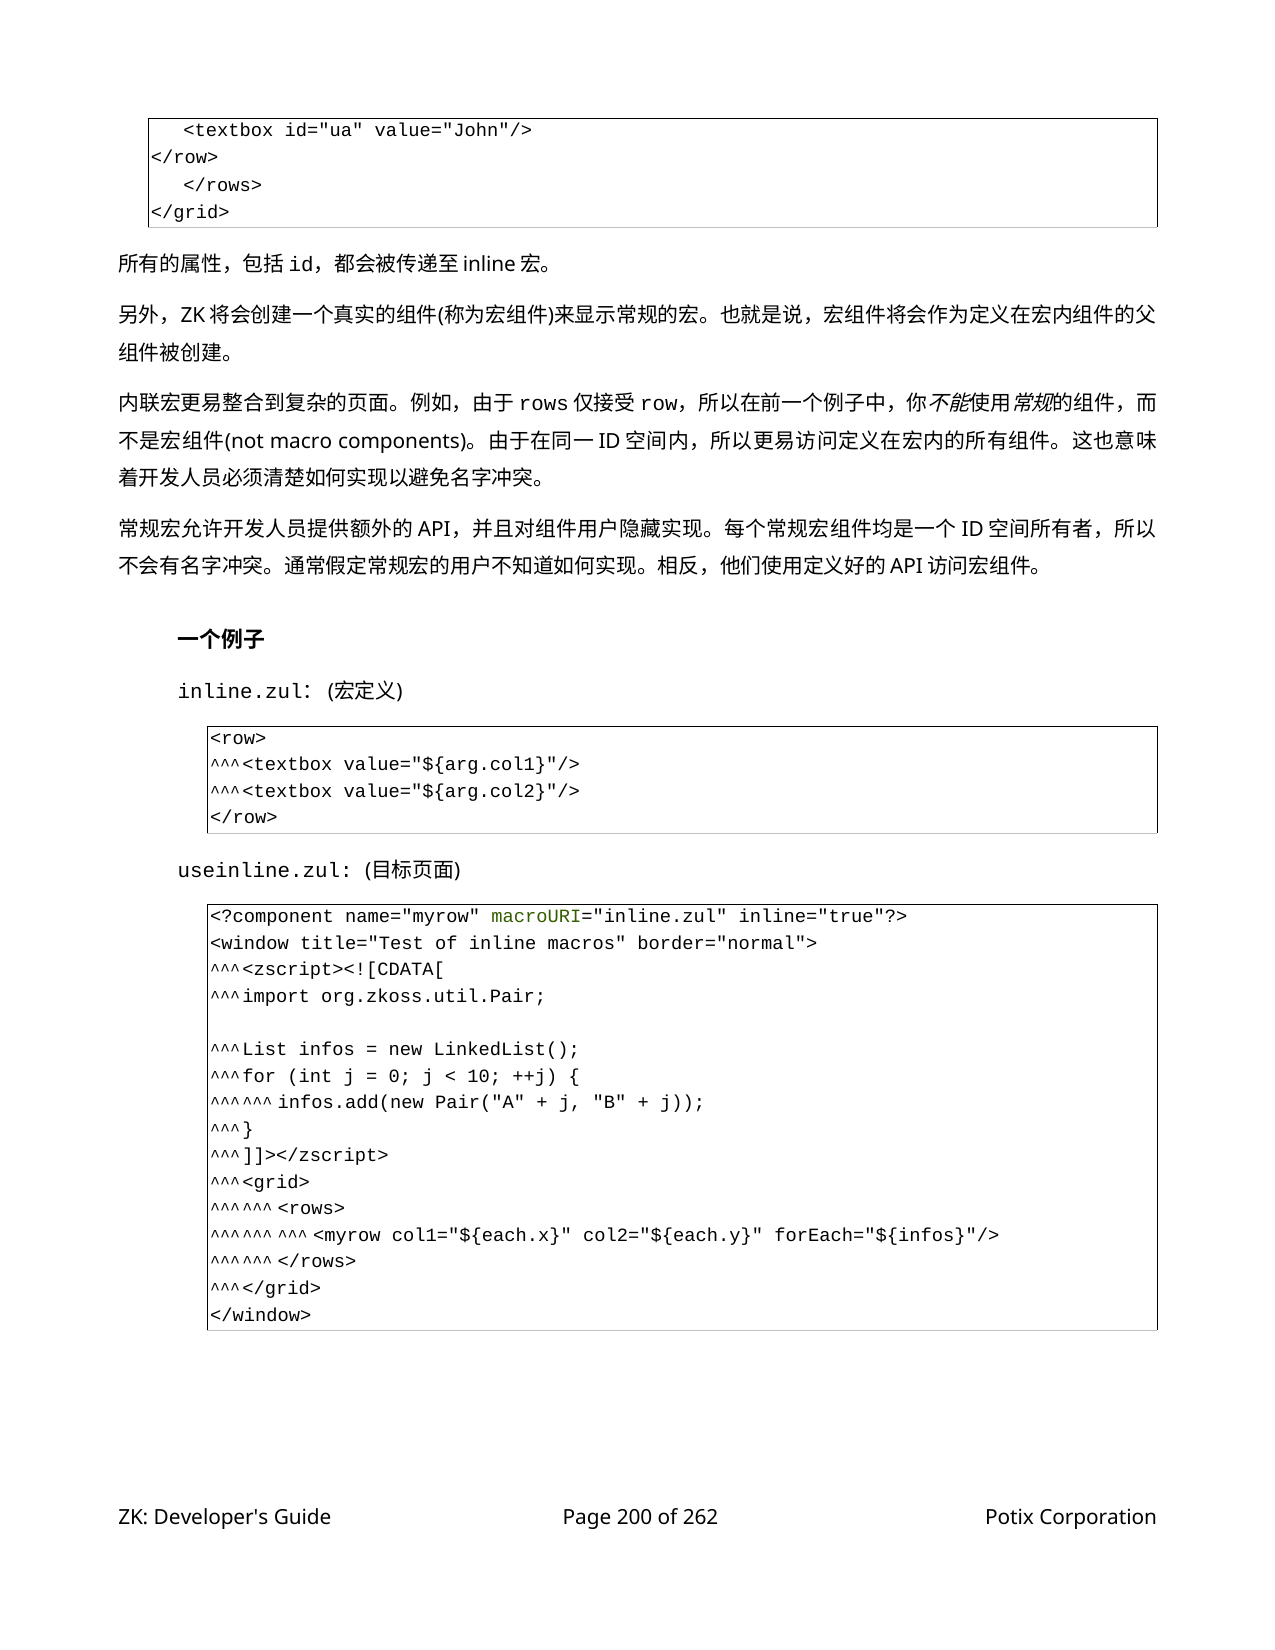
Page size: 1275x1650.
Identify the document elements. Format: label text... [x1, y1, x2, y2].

text 常规宏允许开发人员提供额外的API，并且对组件用户隐藏实现。每个常规宏组件均是一个ID空间所有者，所以不会有名字冲突。通常假定常规宏的用户不知道如何实现。相反，他们使用定义好的API访问宏组件。 [118, 512, 1157, 580]
text <textbox id="ua" value="John"/> [149, 119, 1157, 142]
text </grid> [149, 200, 1157, 227]
text <row> ^^^ <textbox value="${arg.col1}"/> ^^^ <textbox value="${arg.col2}"/> </row> [208, 727, 1157, 833]
text </rows> [149, 172, 1157, 197]
text 另外，ZK将会创建一个真实的组件(称为宏组件)来显示常规的宏。也就是说，宏组件将会作为定义在宏内组件的父组件被创建。 [118, 298, 1157, 366]
text inline.zul： (宏定义) [177, 675, 1157, 705]
text 所有的属性，包括id，都会被传递至inline宏。 [118, 248, 1157, 278]
text useinline.zul: (目标页面) [177, 853, 1157, 883]
text <?component name="myrow" macroURI="inline.zul" inline="true"?> <window title="Test of inline macros" border="normal"> ^^^ <zscript><![CDATA[ ^^^ import org.zkoss.util.Pair; ^^^ List infos = new LinkedList(); ^^^ for (int j = 0; j < 10; ++j) { ^^^ ^^^ infos.add(new Pair("A" + j, "B" + j)); ^^^ } ^^^ ]]></zscript> ^^^ <grid> ^^^ ^^^ <rows> ^^^ ^^^ ^^^ <myrow col1="${each.x}" col2="${each.y}" forEach="${infos}"/> ^^^ ^^^ </rows> ^^^ </grid> </window> [208, 905, 1157, 1330]
text 内联宏更易整合到复杂的页面。例如，由于rows仅接受row，所以在前一个例子中，你不能使用常规的组件，而不是宏组件(not macro components)。由于在同一ID空间内，所以更易访问定义在宏内的所有组件。这也意味着开发人员必须清楚如何实现以避免名字冲突。 [118, 387, 1157, 492]
text </row> [149, 145, 1157, 169]
subtitle 一个例子 [177, 622, 1157, 654]
